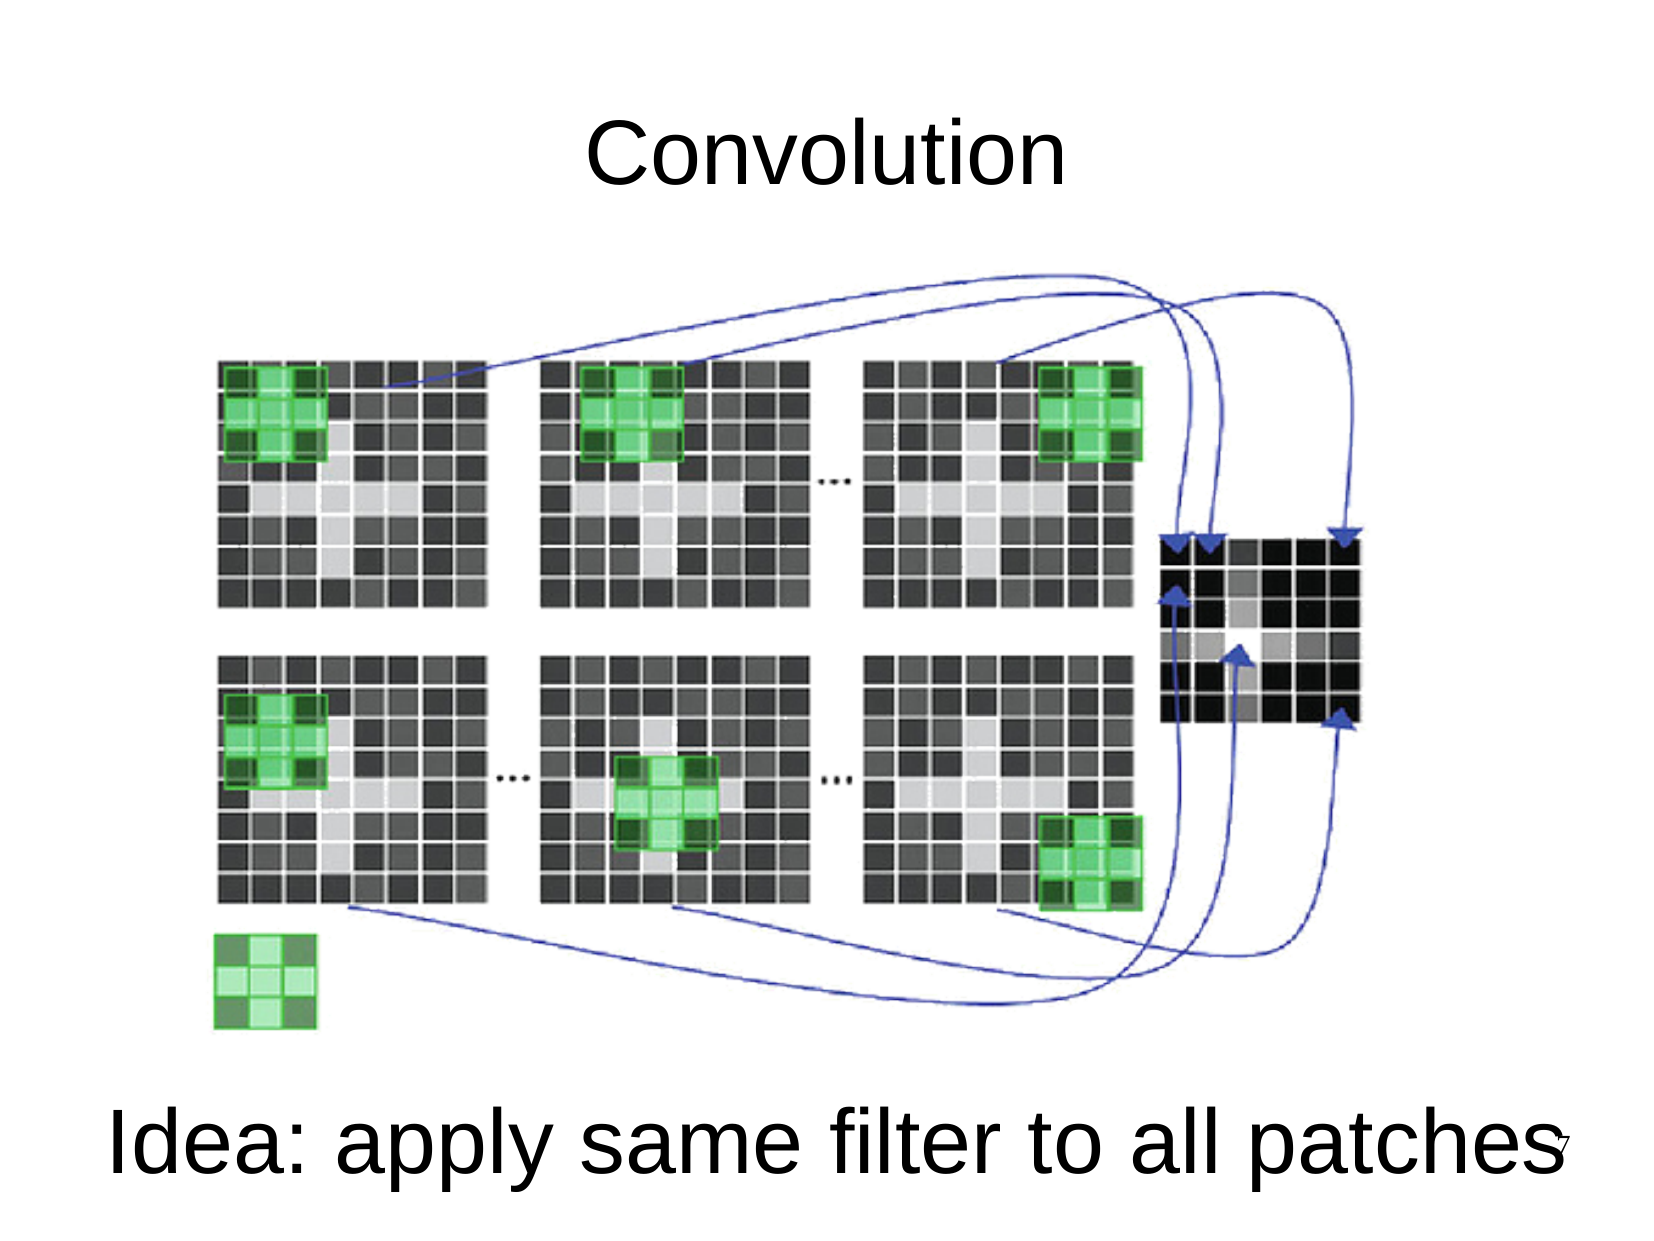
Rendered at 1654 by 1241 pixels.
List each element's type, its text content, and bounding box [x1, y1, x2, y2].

title Convolution [82, 49, 1571, 257]
picture [178, 246, 1397, 1054]
text_box Idea: apply same filter to all patches [90, 1090, 1586, 1194]
